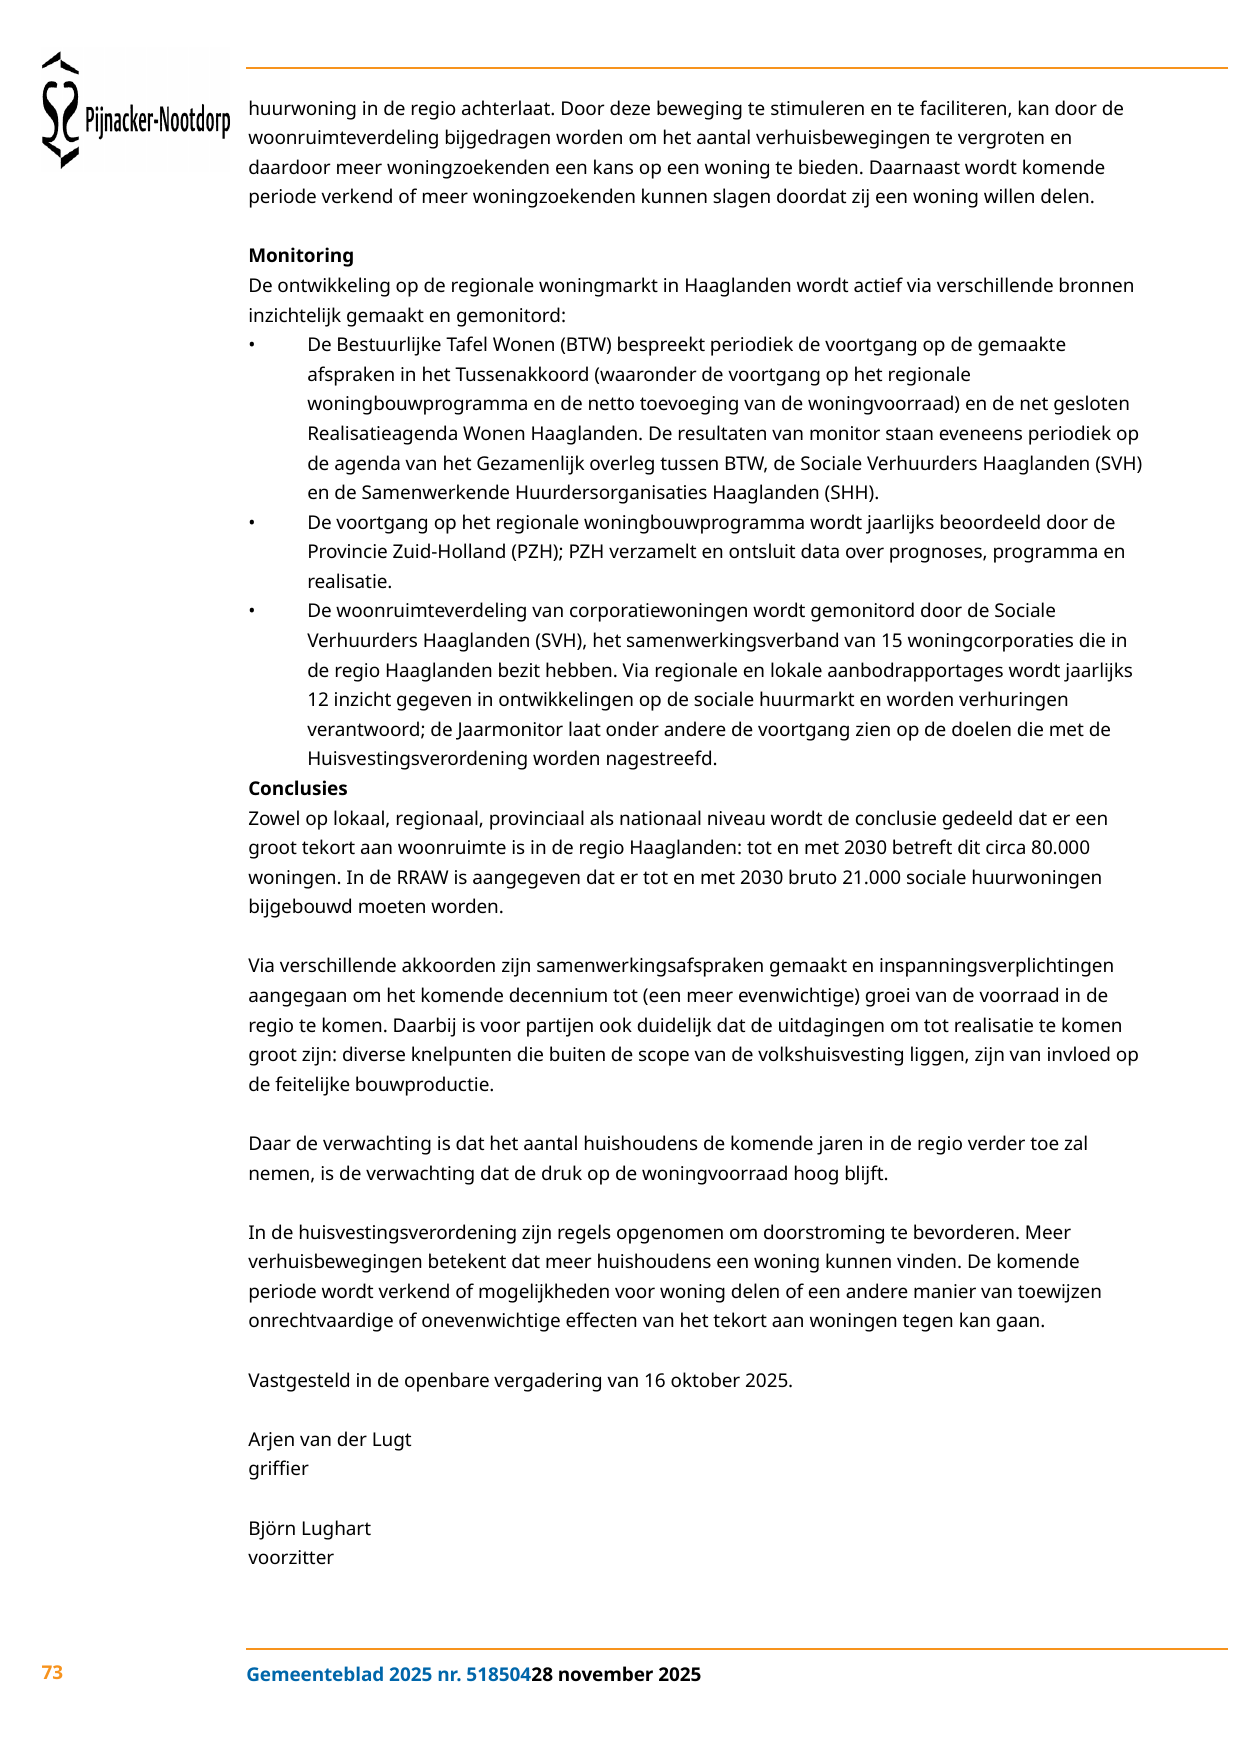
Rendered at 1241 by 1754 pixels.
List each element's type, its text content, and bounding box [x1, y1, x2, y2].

text Monitoring [248, 243, 1152, 268]
text Vastgesteld in de openbare vergadering van 16 oktober 2025. [248, 1367, 1152, 1393]
text Conclusies [248, 775, 1152, 801]
text Björn Lughart [248, 1515, 1152, 1541]
text Zowel op lokaal, regionaal, provinciaal als nationaal niveau wordt de conclusie gedeeld dat er een groot tekort aan woonruimte is in de regio Haaglanden: tot en met 2030 betreft dit circa 80.000 woningen. In de RRAW is aangegeven dat er tot en met 2030 bruto 21.000 sociale huurwoningen bijgebouwd moeten worden. [248, 805, 1152, 919]
text Arjen van der Lugt [248, 1426, 1152, 1452]
text griffier [248, 1456, 1152, 1481]
text De ontwikkeling op de regionale woningmarkt in Haaglanden wordt actief via verschillende bronnen inzichtelijk gemaakt en gemonitord: [248, 272, 1152, 328]
picture [41, 47, 231, 172]
text Via verschillende akkoorden zijn samenwerkingsafspraken gemaakt en inspanningsverplichtingen aangegaan om het komende decennium tot (een meer evenwichtige) groei van de voorraad in de regio te komen. Daarbij is voor partijen ook duidelijk dat de uitdagingen om tot realisatie te komen groot zijn: diverse knelpunten die buiten de scope van de volkshuisvesting liggen, zijn van invloed op de feitelijke bouwproductie. [248, 953, 1152, 1097]
list De voortgang op het regionale woningbouwprogramma wordt jaarlijks beoordeeld door de Provincie Zuid-Holland (PZH); PZH verzamelt en ontsluit data over prognoses, programma en realisatie. [248, 509, 1152, 594]
text Daar de verwachting is dat het aantal huishoudens de komende jaren in de regio verder toe zal nemen, is de verwachting dat de druk op de woningvoorraad hoog blijft. [248, 1130, 1152, 1186]
text In de huisvestingsverordening zijn regels opgenomen om doorstroming te bevorderen. Meer verhuisbewegingen betekent dat meer huishoudens een woning kunnen vinden. De komende periode wordt verkend of mogelijkheden voor woning delen of een andere manier van toewijzen onrechtvaardige of onevenwichtige effecten van het tekort aan woningen tegen kan gaan. [248, 1219, 1152, 1333]
text huurwoning in de regio achterlaat. Door deze beweging te stimuleren en te faciliteren, kan door de woonruimteverdeling bijgedragen worden om het aantal verhuisbewegingen te vergroten en daardoor meer woningzoekenden een kans op een woning te bieden. Daarnaast wordt komende periode verkend of meer woningzoekenden kunnen slagen doordat zij een woning willen delen. [248, 95, 1152, 209]
list De woonruimteverdeling van corporatiewoningen wordt gemonitord door de Sociale Verhuurders Haaglanden (SVH), het samenwerkingsverband van 15 woningcorporaties die in de regio Haaglanden bezit hebben. Via regionale en lokale aanbodrapportages wordt jaarlijks 12 inzicht gegeven in ontwikkelingen op de sociale huurmarkt en worden verhuringen verantwoord; de Jaarmonitor laat onder andere de voortgang zien op de doelen die met de Huisvestingsverordening worden nagestreefd. [248, 598, 1152, 771]
list De Bestuurlijke Tafel Wonen (BTW) bespreekt periodiek de voortgang op de gemaakte afspraken in het Tussenakkoord (waaronder de voortgang op het regionale woningbouwprogramma en de netto toevoeging van de woningvoorraad) en de net gesloten Realisatieagenda Wonen Haaglanden. De resultaten van monitor staan eveneens periodiek op de agenda van het Gezamenlijk overleg tussen BTW, de Sociale Verhuurders Haaglanden (SVH) en de Samenwerkende Huurdersorganisaties Haaglanden (SHH). [248, 331, 1152, 505]
text voorzitter [248, 1544, 1152, 1570]
